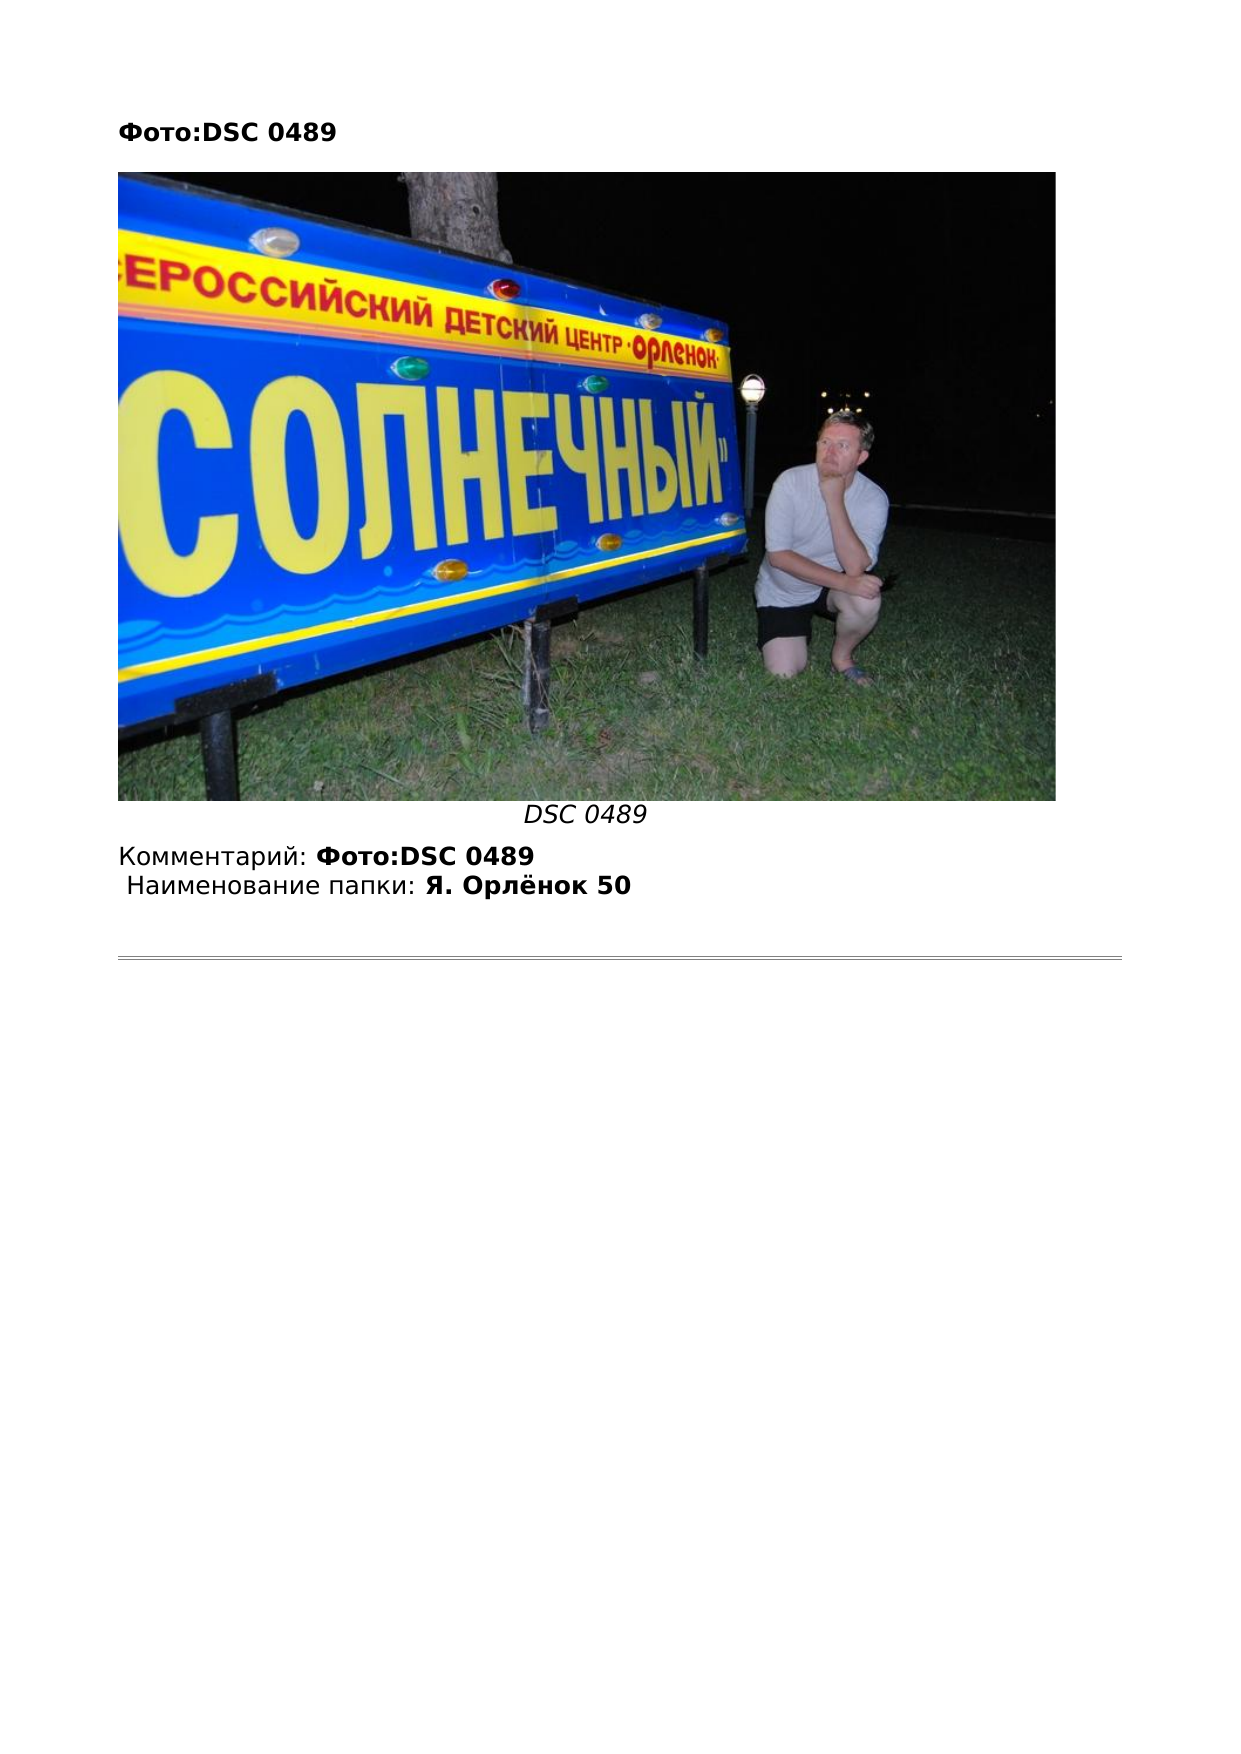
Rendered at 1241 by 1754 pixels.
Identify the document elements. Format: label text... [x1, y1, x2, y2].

picture [118, 172, 1056, 801]
text DSC 0489 [118, 801, 1056, 829]
subtitle Фото:DSC 0489 [118, 118, 1122, 147]
text Комментарий: Фото:DSC 0489 Наименование папки: Я. Орлёнок 50 [118, 842, 1122, 929]
